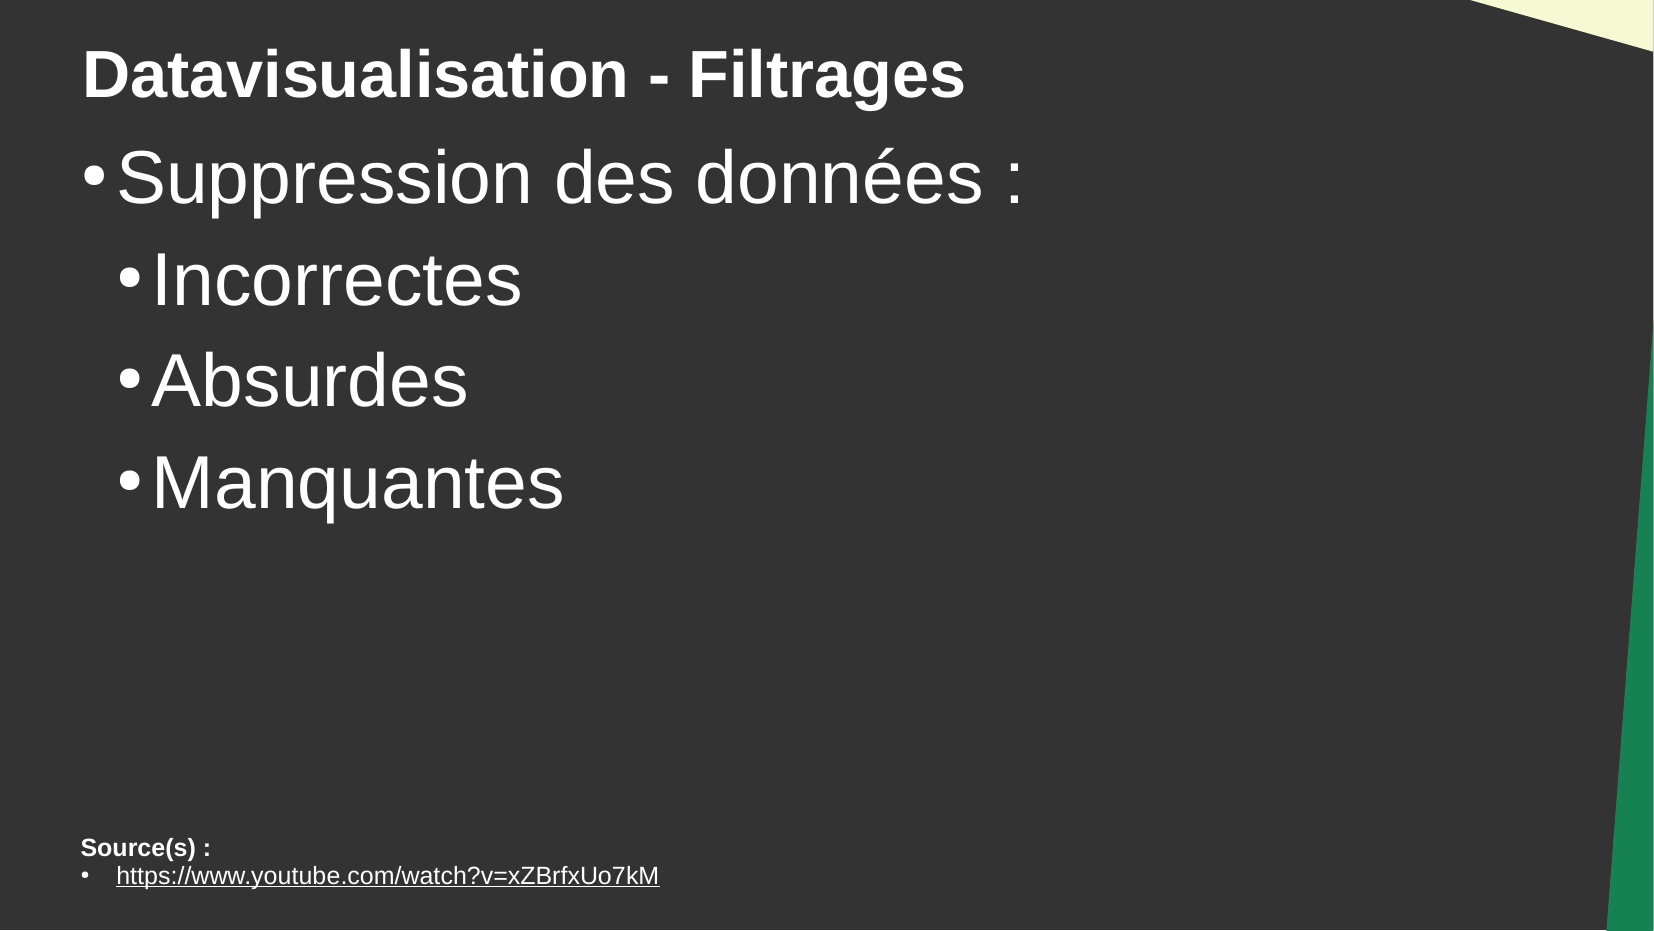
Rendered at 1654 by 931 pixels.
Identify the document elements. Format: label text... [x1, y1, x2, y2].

text_box [1470, 0, 1654, 52]
list Suppression des données : Incorrectes Absurdes Manquantes [80, 135, 1560, 762]
text_box [1606, 314, 1654, 931]
title Datavisualisation - Filtrages [82, 37, 1571, 122]
text_box Source(s) : https://www.youtube.com/watch?v=xZBrfxUo7kM [65, 826, 1483, 926]
